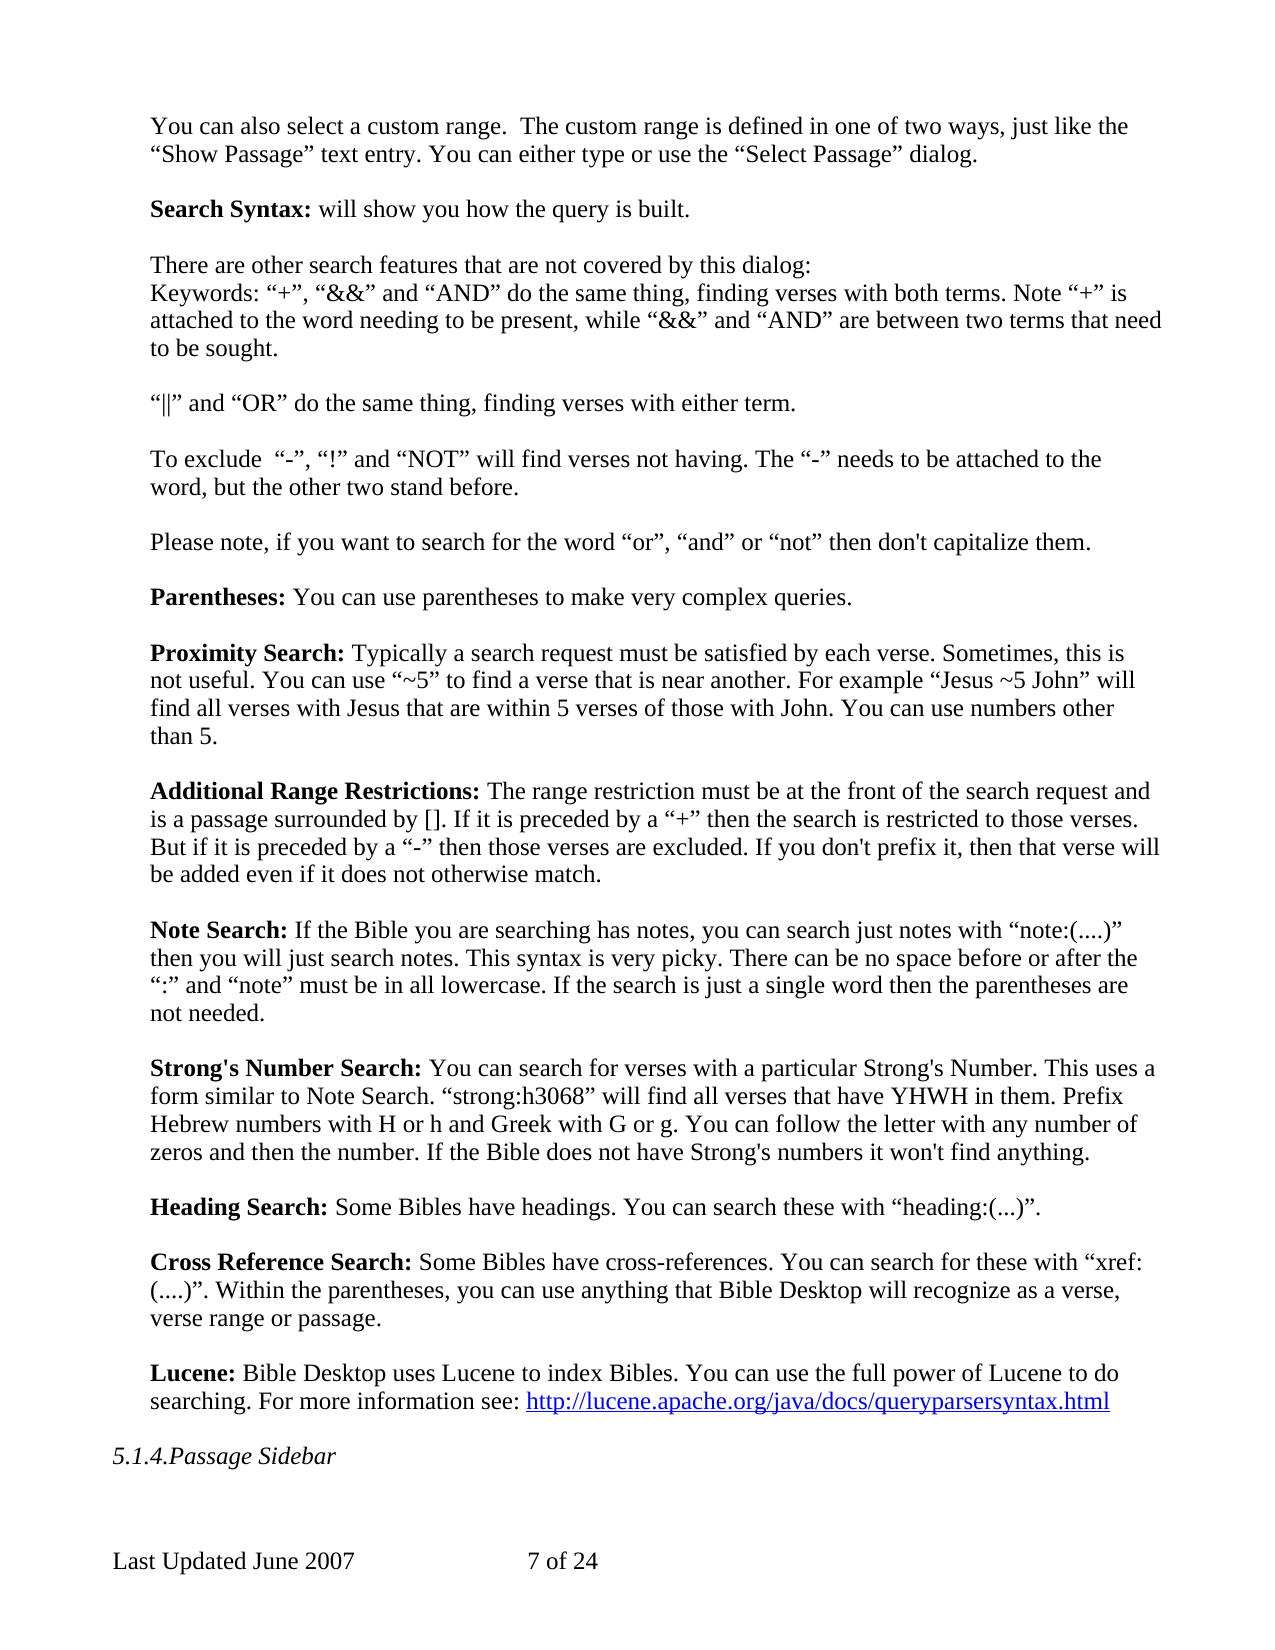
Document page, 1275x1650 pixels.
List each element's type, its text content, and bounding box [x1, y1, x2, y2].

text There are other search features that are not covered by this dialog: [150, 251, 1162, 279]
text Search Syntax: will show you how the query is built. [150, 196, 1162, 223]
text You can also select a custom range. The custom range is defined in one of two ways, just like the “Show Passage” text entry. You can either type or use the “Select Passage” dialog. [150, 112, 1162, 168]
text Heading Search: Some Bibles have headings. You can search these with “heading:(...)”. [150, 1193, 1162, 1221]
text Additional Range Restrictions: The range restriction must be at the front of the search request and is a passage surrounded by []. If it is preceded by a “+” then the search is restricted to those verses. But if it is preceded by a “-” then those verses are excluded. If you don't prefix it, then that verse will be added even if it does not otherwise match. [150, 777, 1162, 888]
text Note Search: If the Bible you are searching has notes, you can search just notes with “note:(....)” then you will just search notes. This syntax is very picky. There can be no space before or after the “:” and “note” must be in all lowercase. If the search is just a single word then the parentheses are not needed. [150, 916, 1162, 1027]
text “||” and “OR” do the same thing, finding verses with either term. [150, 389, 1162, 417]
text Keywords: “+”, “&&” and “AND” do the same thing, finding verses with both terms. Note “+” is attached to the word needing to be present, while “&&” and “AND” are between two terms that need to be sought. [150, 279, 1162, 362]
text To exclude “-”, “!” and “NOT” will find verses not having. The “-” needs to be attached to the word, but the other two stand before. [150, 445, 1162, 500]
text Cross Reference Search: Some Bibles have cross-references. You can search for these with “xref:(....)”. Within the parentheses, you can use anything that Bible Desktop will recognize as a verse, verse range or passage. [150, 1248, 1162, 1332]
text Strong's Number Search: You can search for verses with a particular Strong's Number. This uses a form similar to Note Search. “strong:h3068” will find all verses that have YHWH in them. Prefix Hebrew numbers with H or h and Greek with G or g. You can follow the letter with any number of zeros and then the number. If the Bible does not have Strong's numbers it won't find anything. [150, 1054, 1162, 1165]
text Parentheses: You can use parentheses to make very complex queries. [150, 583, 1162, 611]
text Proximity Search: Typically a search request must be satisfied by each verse. Sometimes, this is not useful. You can use “~5” to find a verse that is near another. For example “Jesus ~5 John” will find all verses with Jesus that are within 5 verses of those with John. You can use numbers other than 5. [150, 639, 1162, 750]
text Lucene: Bible Desktop uses Lucene to index Bibles. You can use the full power of Lucene to do searching. For more information see: http://lucene.apache.org/java/docs/queryparsersyntax.html [150, 1359, 1162, 1415]
list Passage Sidebar [112, 1442, 1162, 1470]
text Please note, if you want to search for the word “or”, “and” or “not” then don't capitalize them. [150, 528, 1162, 556]
